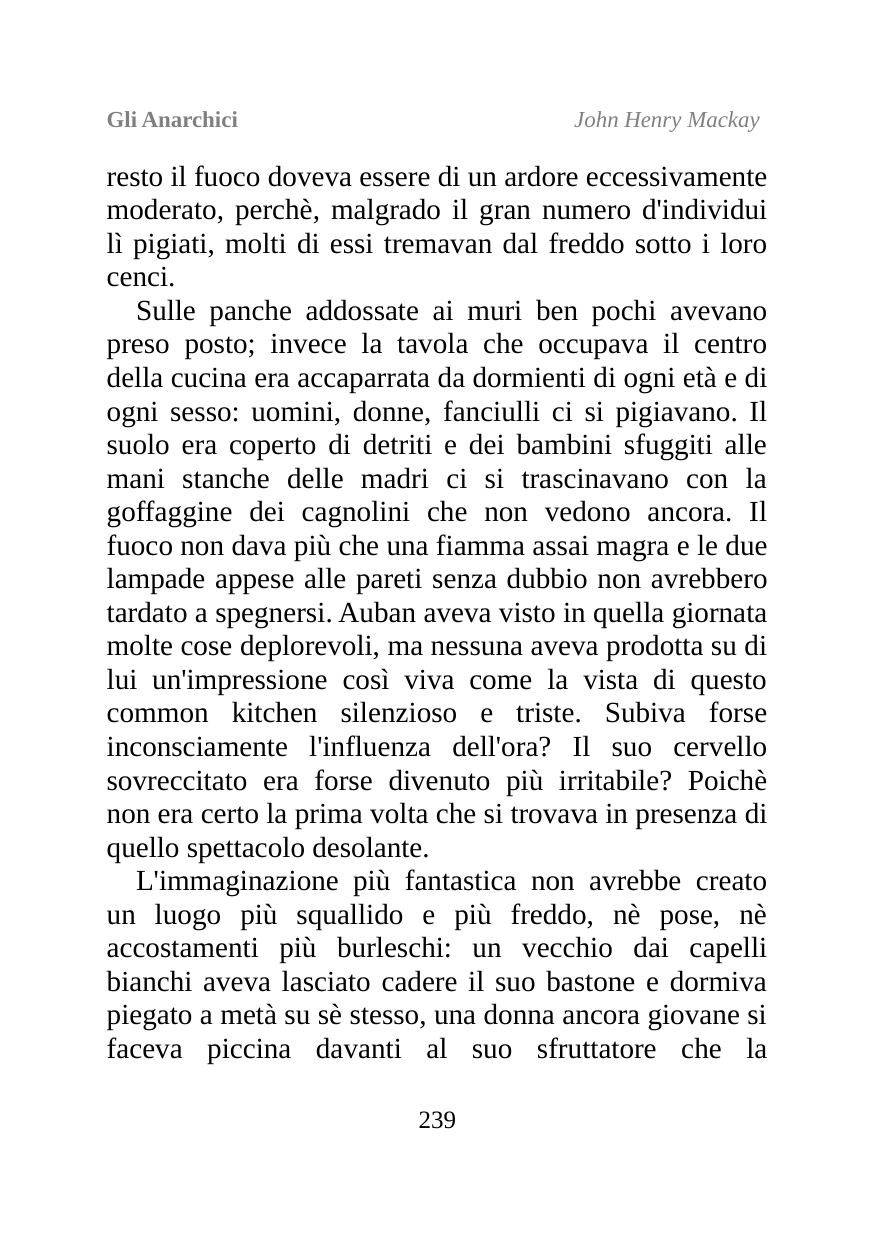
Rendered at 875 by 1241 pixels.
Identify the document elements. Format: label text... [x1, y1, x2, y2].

text L'immaginazione più fantastica non avrebbe creato un luogo più squallido e più freddo, nè pose, nè accostamenti più burleschi: un vecchio dai capelli bianchi aveva lasciato cadere il suo bastone e dormiva piegato a metà su sè stesso, una donna ancora giovane si faceva piccina davanti al suo sfruttatore che la [106, 863, 768, 1064]
text resto il fuoco doveva essere di un ardore eccessivamente moderato, perchè, malgrado il gran numero d'individui lì pigiati, molti di essi tremavan dal freddo sotto i loro cenci. [106, 159, 768, 293]
text Sulle panche addossate ai muri ben pochi avevano preso posto; invece la tavola che occupava il centro della cucina era accaparrata da dormienti di ogni età e di ogni sesso: uomini, donne, fanciulli ci si pigiavano. Il suolo era coperto di detriti e dei bambini sfuggiti alle mani stanche delle madri ci si trascinavano con la goffaggine dei cagnolini che non vedono ancora. Il fuoco non dava più che una fiamma assai magra e le due lampade appese alle pareti senza dubbio non avrebbero tardato a spegnersi. Auban aveva visto in quella giornata molte cose deplorevoli, ma nessuna aveva prodotta su di lui un'impressione così viva come la vista di questo common kitchen silenzioso e triste. Subiva forse inconsciamente l'influenza dell'ora? Il suo cervello sovreccitato era forse divenuto più irritabile? Poichè non era certo la prima volta che si trovava in presenza di quello spettacolo desolante. [106, 293, 768, 863]
